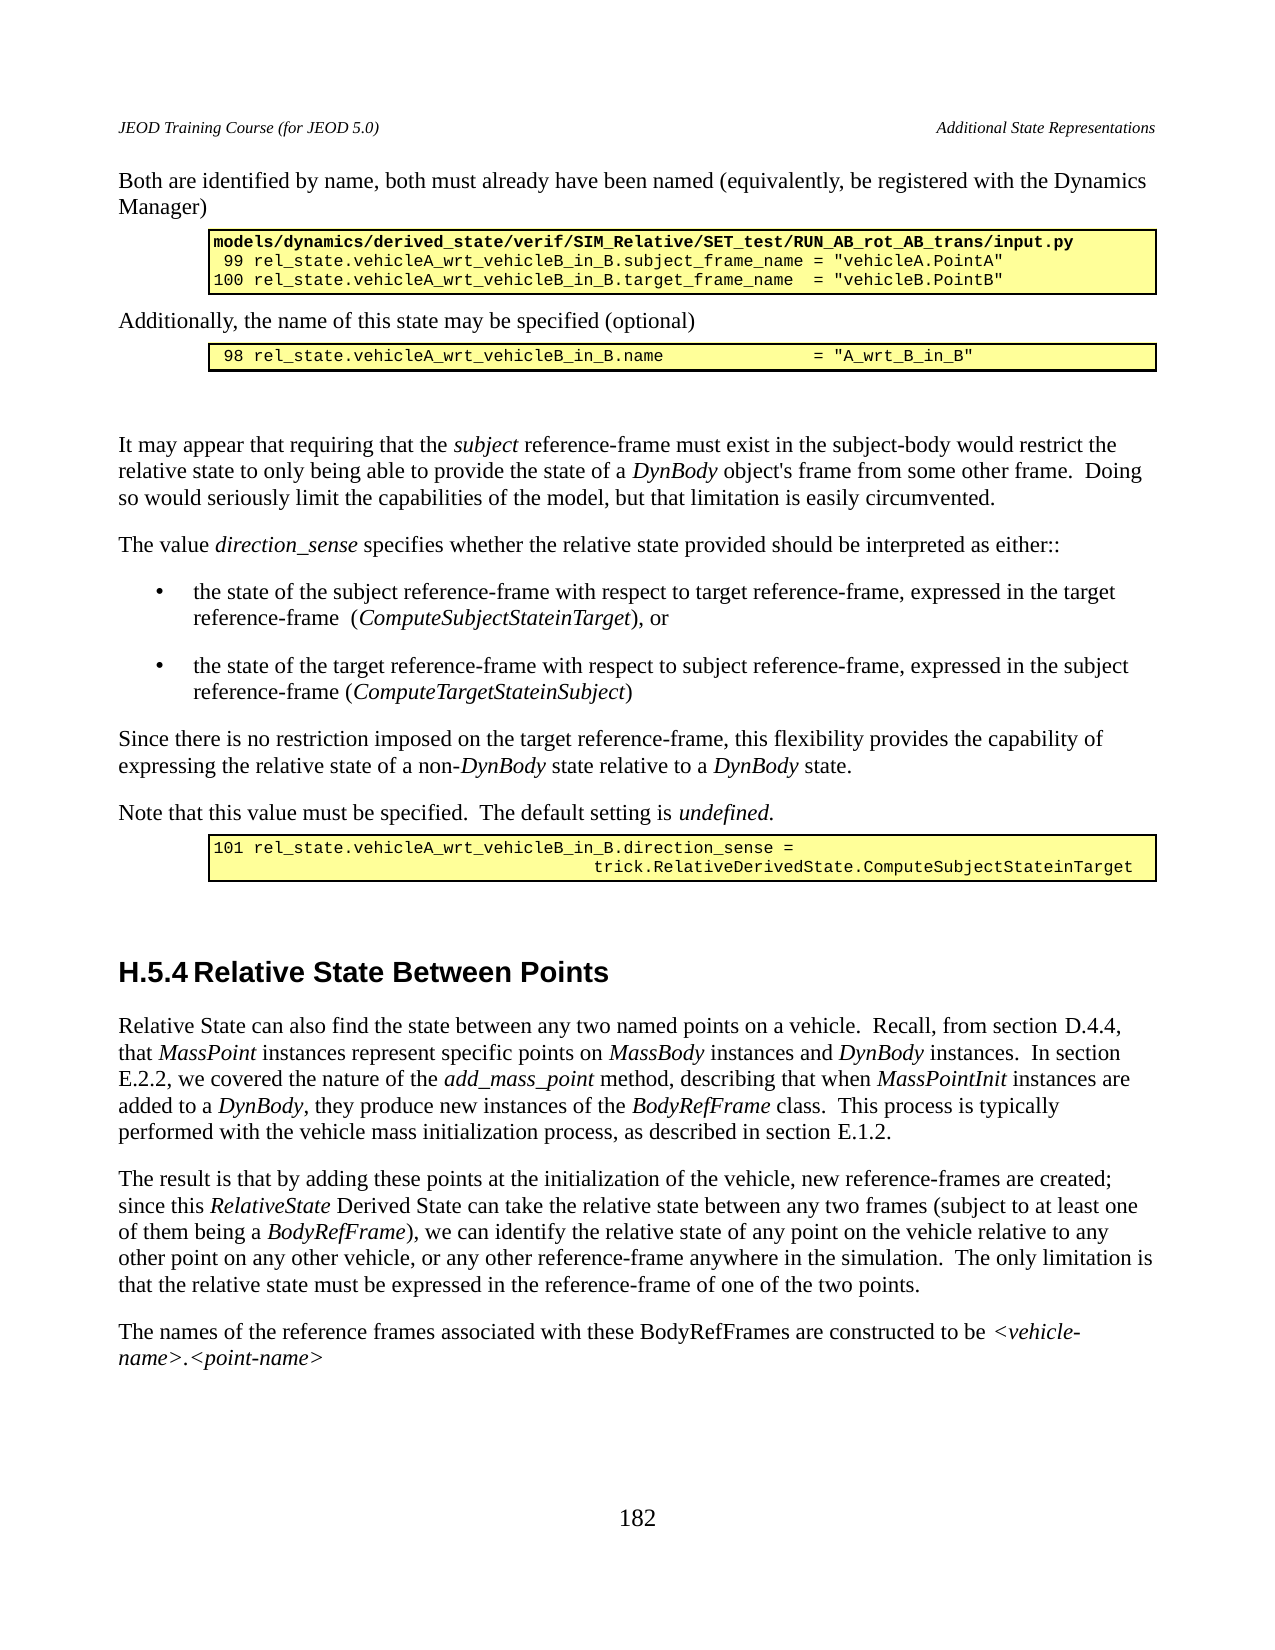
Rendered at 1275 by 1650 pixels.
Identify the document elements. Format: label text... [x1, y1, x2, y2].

text Relative State can also find the state between any two named points on a vehicle. Recall, from section D.4.4, that MassPoint instances represent specific points on MassBody instances and DynBody instances. In section E.2.2, we covered the nature of the add_mass_point method, describing that when MassPointInit instances are added to a DynBody, they produce new instances of the BodyRefFrame class. This process is typically performed with the vehicle mass initialization process, as described in section E.1.2. [118, 1013, 1157, 1144]
text 99 rel_state.vehicleA_wrt_vehicleB_in_B.subject_frame_name = "vehicleA.PointA" [210, 247, 1155, 266]
text 98 rel_state.vehicleA_wrt_vehicleB_in_B.name = "A_wrt_B_in_B" [210, 345, 1155, 369]
text The result is that by adding these points at the initialization of the vehicle, new reference-frames are created; since this RelativeState Derived State can take the relative state between any two frames (subject to at least one of them being a BodyRefFrame), we can identify the relative state of any point on the vehicle relative to any other point on any other vehicle, or any other reference-frame anywhere in the simulation. The only limitation is that the relative state must be expressed in the reference-frame of one of the two points. [118, 1165, 1157, 1297]
text Note that this value must be specified. The default setting is undefined. [118, 799, 1157, 825]
text 100 rel_state.vehicleA_wrt_vehicleB_in_B.target_frame_name = "vehicleB.PointB" [210, 266, 1155, 293]
text The value direction_sense specifies whether the relative state provided should be interpreted as either:: [118, 531, 1157, 557]
text models/dynamics/derived_state/verif/SIM_Relative/SET_test/RUN_AB_rot_AB_trans/input.py [210, 231, 1155, 247]
text It may appear that requiring that the subject reference-frame must exist in the subject-body would restrict the relative state to only being able to provide the state of a DynBody object's frame from some other frame. Doing so would seriously limit the capabilities of the model, but that limitation is easily circumvented. [118, 431, 1157, 510]
text The names of the reference frames associated with these BodyRefFrames are constructed to be <vehicle-name>.<point-name> [118, 1318, 1157, 1371]
text Since there is no restriction imposed on the target reference-frame, this flexibility provides the capability of expressing the relative state of a non-DynBody state relative to a DynBody state. [118, 725, 1157, 778]
list the state of the target reference-frame with respect to subject reference-frame, expressed in the subject reference-frame (ComputeTargetStateinSubject) [156, 652, 1157, 704]
text 101 rel_state.vehicleA_wrt_vehicleB_in_B.direction_sense = [210, 836, 1155, 853]
text Additionally, the name of this state may be specified (optional) [118, 307, 1157, 333]
subtitle Relative State Between Points [118, 954, 1157, 988]
list the state of the subject reference-frame with respect to target reference-frame, expressed in the target reference-frame (ComputeSubjectStateinTarget), or [156, 578, 1157, 631]
text Both are identified by name, both must already have been named (equivalently, be registered with the Dynamics Manager) [118, 167, 1157, 219]
text trick.RelativeDerivedState.ComputeSubjectStateinTarget [210, 853, 1155, 880]
